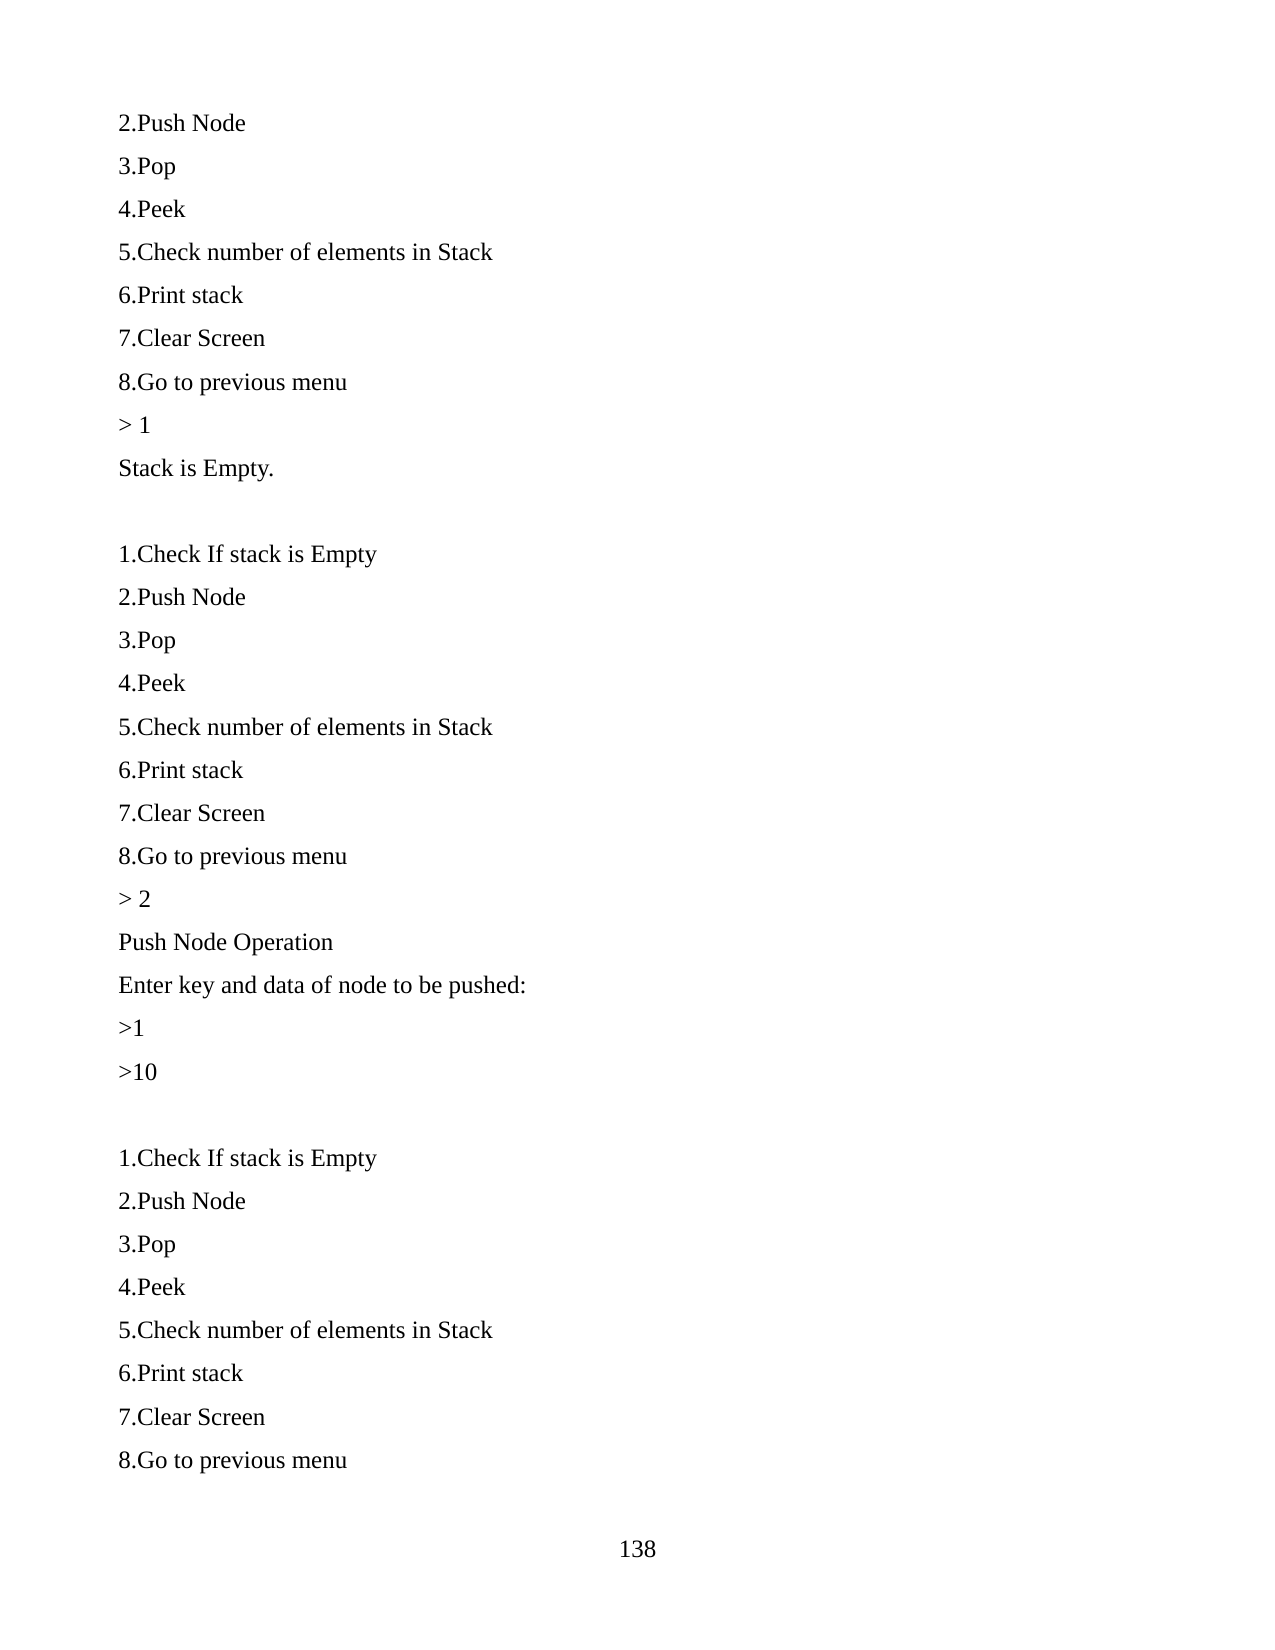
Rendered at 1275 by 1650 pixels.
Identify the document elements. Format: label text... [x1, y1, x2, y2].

text 6.Print stack [118, 280, 1157, 309]
text >1 [118, 1013, 1157, 1042]
text 1.Check If stack is Empty [118, 1143, 1157, 1172]
text 8.Go to previous menu [118, 841, 1157, 870]
text 2.Push Node [118, 582, 1157, 611]
text > 2 [118, 884, 1157, 913]
text Enter key and data of node to be pushed: [118, 970, 1157, 999]
text 3.Pop [118, 1229, 1157, 1258]
text 4.Peek [118, 194, 1157, 223]
text 4.Peek [118, 668, 1157, 697]
text 2.Push Node [118, 1186, 1157, 1215]
text 6.Print stack [118, 1358, 1157, 1387]
text 3.Pop [118, 625, 1157, 654]
text 7.Clear Screen [118, 323, 1157, 352]
text 5.Check number of elements in Stack [118, 712, 1157, 740]
text Stack is Empty. [118, 453, 1157, 482]
text 3.Pop [118, 151, 1157, 180]
text 4.Peek [118, 1272, 1157, 1301]
text > 1 [118, 410, 1157, 438]
text >10 [118, 1057, 1157, 1085]
text 7.Clear Screen [118, 798, 1157, 827]
text 7.Clear Screen [118, 1402, 1157, 1430]
text Push Node Operation [118, 927, 1157, 956]
text 5.Check number of elements in Stack [118, 1315, 1157, 1344]
text 5.Check number of elements in Stack [118, 237, 1157, 266]
text 2.Push Node [118, 108, 1157, 137]
text 6.Print stack [118, 755, 1157, 783]
text 8.Go to previous menu [118, 367, 1157, 395]
text 8.Go to previous menu [118, 1445, 1157, 1473]
text 1.Check If stack is Empty [118, 539, 1157, 568]
